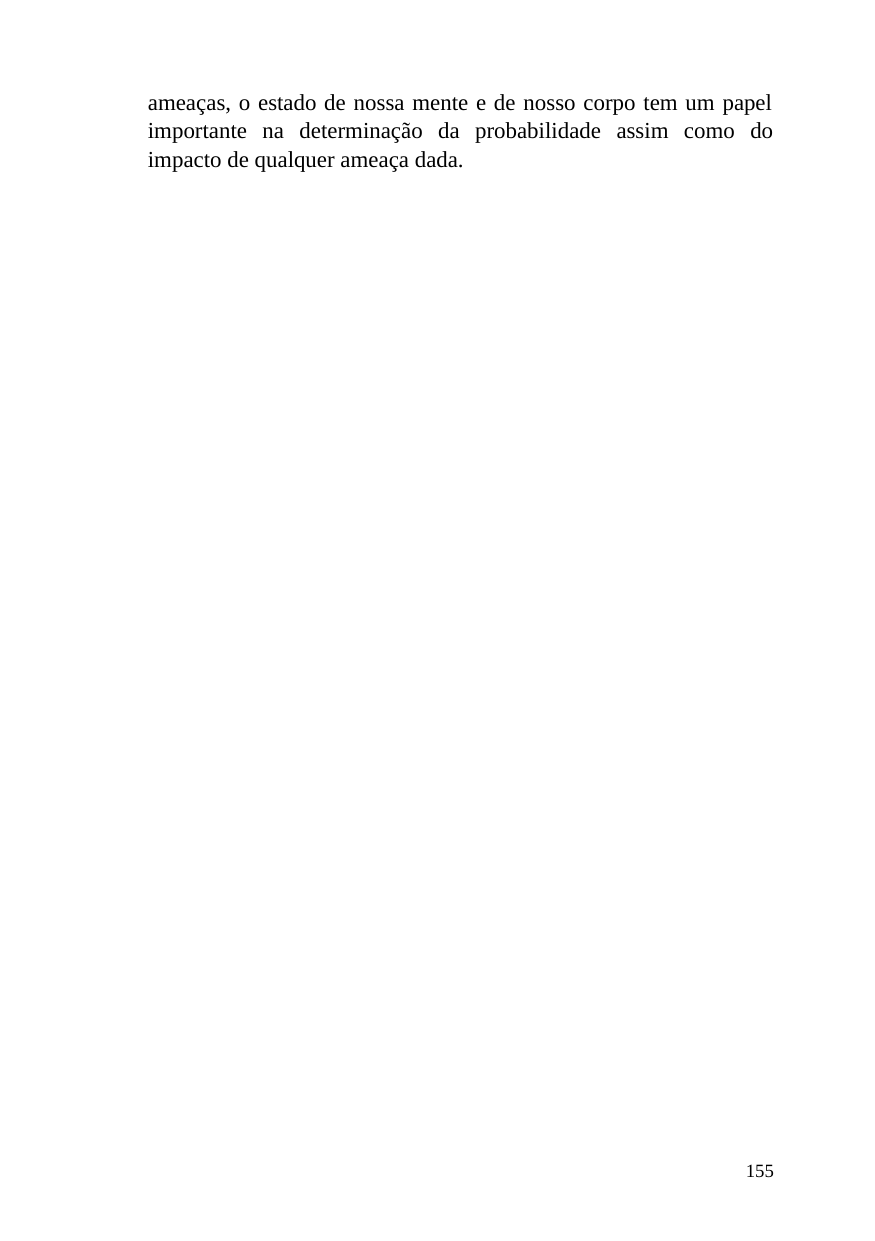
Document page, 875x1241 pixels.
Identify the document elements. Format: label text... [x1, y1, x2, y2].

text ameaças, o estado de nossa mente e de nosso corpo tem um papel importante na determinação da probabilidade assim como do impacto de qualquer ameaça dada. [148, 88, 774, 173]
